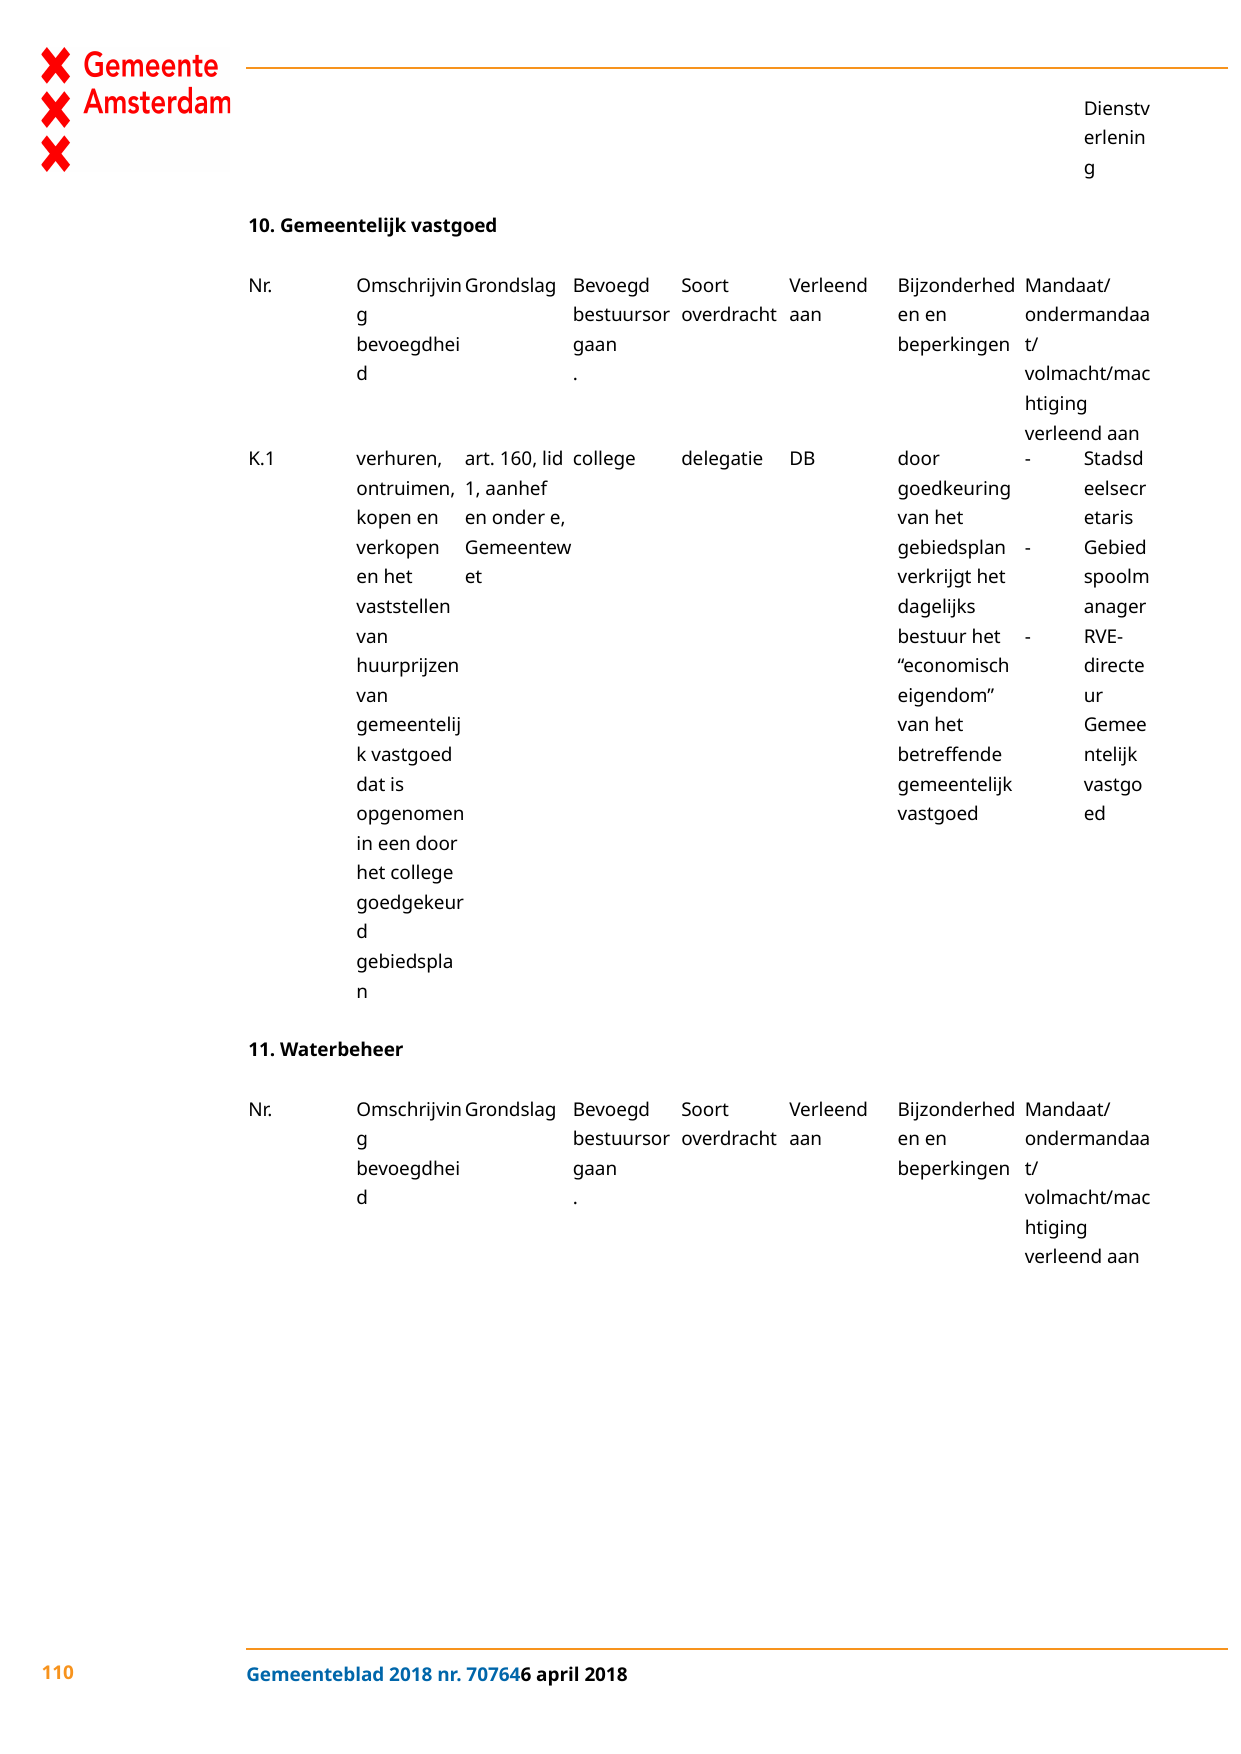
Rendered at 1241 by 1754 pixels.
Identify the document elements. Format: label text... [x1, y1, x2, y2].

table_cell Stadsdeelsecretaris Gebiedspoolmanager RVE-directeur Gemeentelijk vastgoed [1025, 445, 1152, 1004]
table_header Bevoegd bestuursorgaan . [573, 1096, 681, 1269]
table_cell verhuren, ontruimen, kopen en verkopen en het vaststellen van huurprijzen van gemeentelijk vastgoed dat is opgenomen in een door het college goedgekeurd gebiedsplan [356, 445, 464, 1004]
table_header Grondslag [465, 272, 573, 445]
table_cell [681, 95, 789, 180]
table_cell [789, 95, 897, 180]
text 11. Waterbeheer [248, 1036, 1152, 1062]
picture [41, 47, 231, 172]
table_header Verleend aan [789, 1096, 897, 1269]
table_header Bevoegd bestuursorgaan . [573, 272, 681, 445]
text 10. Gemeentelijk vastgoed [248, 212, 1152, 238]
table_header Verleend aan [789, 272, 897, 445]
table_header Grondslag [465, 1096, 573, 1269]
table_header Omschrijving bevoegdheid [356, 1096, 464, 1269]
table_cell [465, 95, 573, 180]
table_header Soort overdracht [681, 1096, 789, 1269]
table_cell door goedkeuring van het gebiedsplan verkrijgt het dagelijks bestuur het “economisch eigendom” van het betreffende gemeentelijk vastgoed [898, 445, 1024, 1004]
table_cell [356, 95, 464, 180]
table_cell [898, 95, 1024, 180]
table_cell K.1 [248, 445, 356, 1004]
table_cell delegatie [681, 445, 789, 1004]
table_cell Dienstverlening [1025, 95, 1152, 180]
table_header Bijzonderheden en beperkingen [898, 1096, 1024, 1269]
table_header Nr. [248, 272, 356, 445]
table_cell [573, 95, 681, 180]
table_header Bijzonderheden en beperkingen [898, 272, 1024, 445]
table_cell art. 160, lid 1, aanhef en onder e, Gemeentewet [465, 445, 573, 1004]
table_header Nr. [248, 1096, 356, 1269]
table_cell [248, 95, 356, 180]
table_cell DB [789, 445, 897, 1004]
table_header Omschrijving bevoegdheid [356, 272, 464, 445]
table_header Mandaat/ondermandaat/ volmacht/machtiging verleend aan [1025, 272, 1152, 445]
table_header Mandaat/ondermandaat/ volmacht/machtiging verleend aan [1025, 1096, 1152, 1269]
table_cell college [573, 445, 681, 1004]
table_header Soort overdracht [681, 272, 789, 445]
